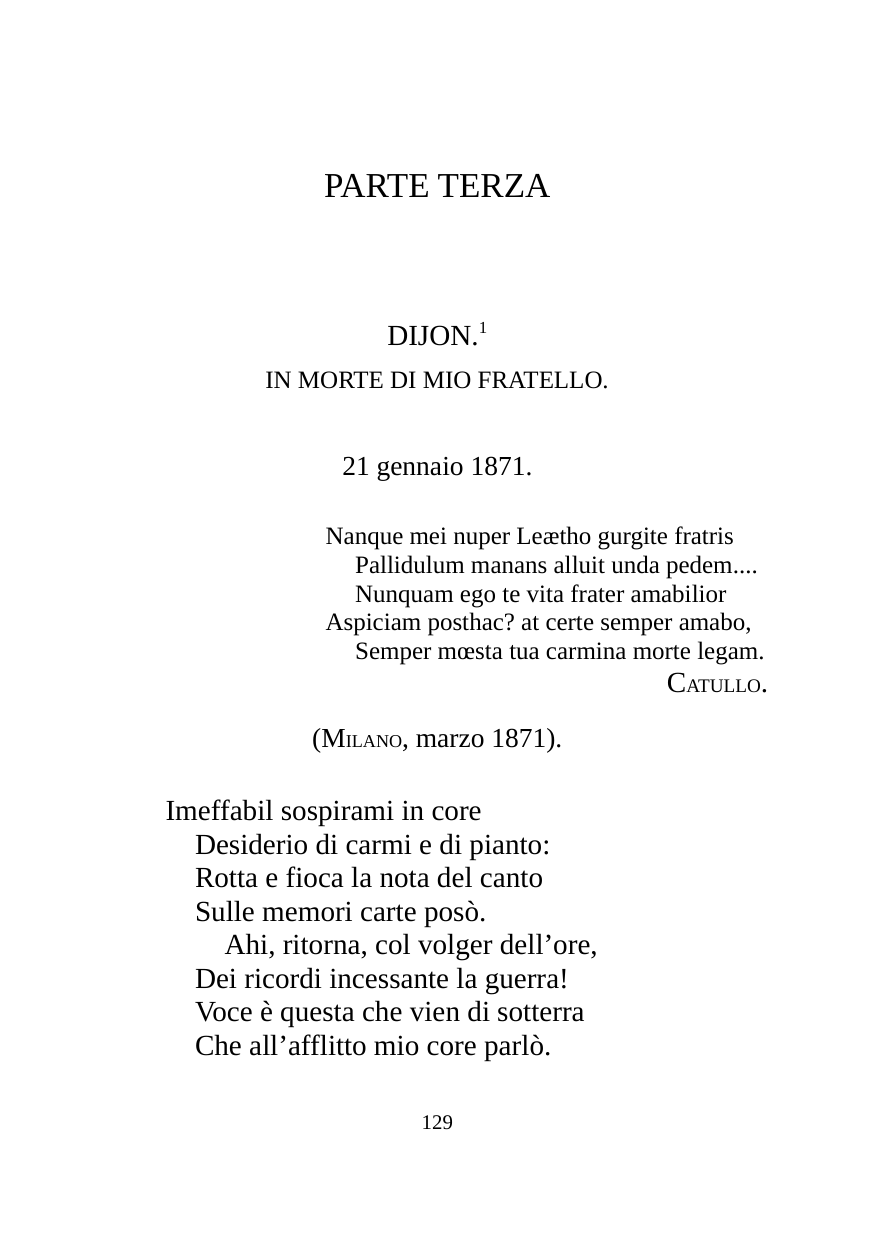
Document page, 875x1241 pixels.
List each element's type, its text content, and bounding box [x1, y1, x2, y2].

text Ahi, ritorna, col volger dell’ore, Dei ricordi incessante la guerra! Voce è questa che vien di sotterra Che all’afflitto mio core parlò. [195, 927, 768, 1062]
text Imeffabil sospirami in core Desiderio di carmi e di pianto: Rotta e fioca la nota del canto Sulle memori carte posò. [165, 793, 768, 927]
subtitle PARTE TERZA [106, 165, 768, 206]
text Nanque mei nuper Leætho gurgite fratris Pallidulum manans alluit unda pedem.... Nunquam ego te vita frater amabilior [325, 521, 768, 607]
text 21 gennaio 1871. [106, 450, 768, 482]
subtitle DIJON. IN MORTE DI MIO FRATELLO. [106, 318, 768, 394]
text (Milano, marzo 1871). [106, 722, 768, 754]
text Aspiciam posthac? at certe semper amabo, Semper mœsta tua carmina morte legam. [325, 607, 768, 665]
text Catullo. [106, 665, 768, 698]
